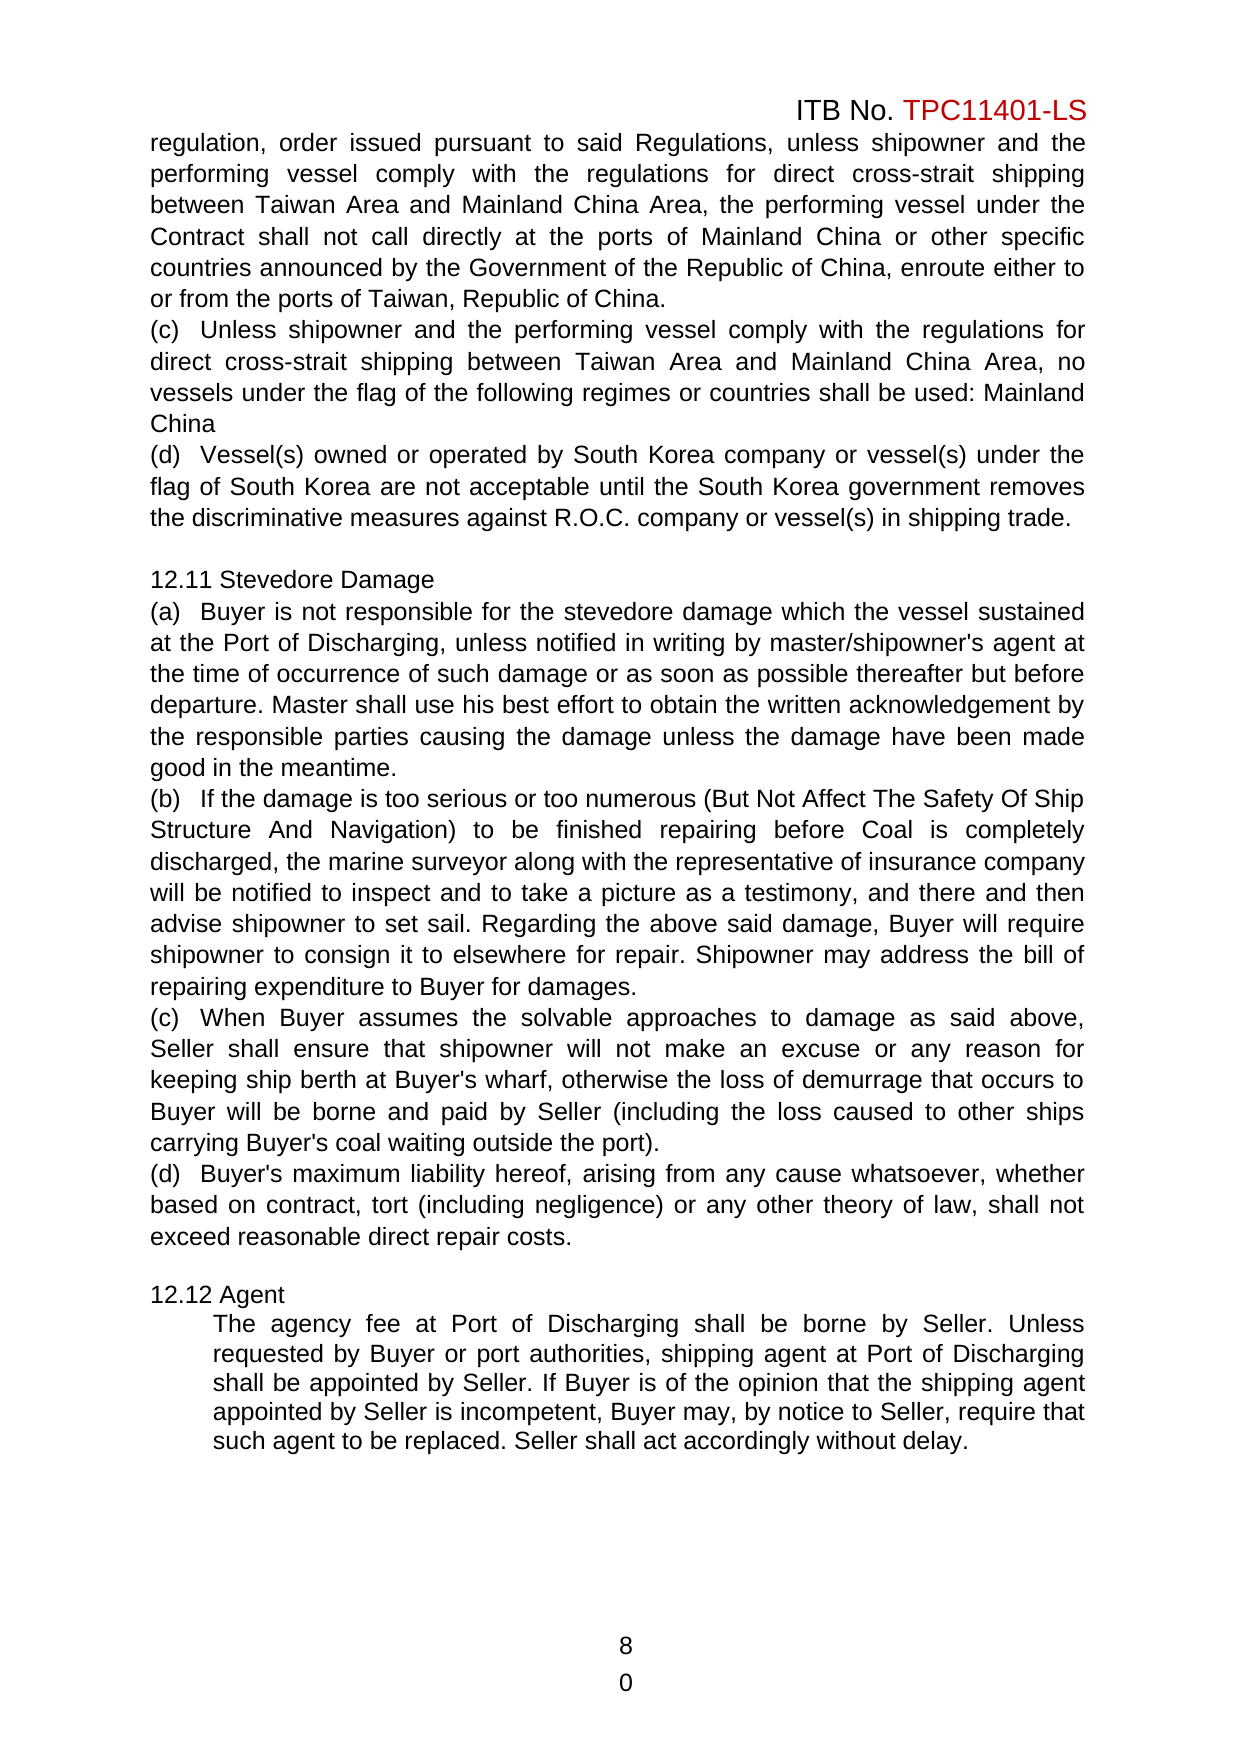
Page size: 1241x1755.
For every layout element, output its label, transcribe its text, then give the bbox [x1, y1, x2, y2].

list regulation, order issued pursuant to said Regulations, unless shipowner and the performing vessel comply with the regulations for direct cross-strait shipping between Taiwan Area and Mainland China Area, the performing vessel under the Contract shall not call directly at the ports of Mainland China or other specific countries announced by the Government of the Republic of China, enroute either to or from the ports of Taiwan, Republic of China. [150, 126, 1087, 314]
list When Buyer assumes the solvable approaches to damage as said above, Seller shall ensure that shipowner will not make an excuse or any reason for keeping ship berth at Buyer's wharf, otherwise the loss of demurrage that occurs to Buyer will be borne and paid by Seller (including the loss caused to other ships carrying Buyer's coal waiting outside the port). [150, 1001, 1086, 1157]
list Unless shipowner and the performing vessel comply with the regulations for direct cross-strait shipping between Taiwan Area and Mainland China Area, no vessels under the flag of the following regimes or countries shall be used: Mainland China [150, 314, 1087, 439]
list Vessel(s) owned or operated by South Korea company or vessel(s) under the flag of South Korea are not acceptable until the South Korea government removes the discriminative measures against R.O.C. company or vessel(s) in shipping trade. [150, 439, 1087, 532]
text 12.12 Agent [150, 1280, 1087, 1309]
text The agency fee at Port of Discharging shall be borne by Seller. Unless requested by Buyer or port authorities, shipping agent at Port of Discharging shall be appointed by Seller. If Buyer is of the opinion that the shipping agent appointed by Seller is incompetent, Buyer may, by notice to Seller, require that such agent to be replaced. Seller shall act accordingly without delay. [213, 1309, 1087, 1455]
list Buyer is not responsible for the stevedore damage which the vessel sustained at the Port of Discharging, unless notified in writing by master/shipowner's agent at the time of occurrence of such damage or as soon as possible thereafter but before departure. Master shall use his best effort to obtain the written acknowledgement by the responsible parties causing the damage unless the damage have been made good in the meantime. [150, 595, 1086, 782]
text 12.11 Stevedore Damage [150, 564, 1086, 595]
list If the damage is too serious or too numerous (But Not Affect The Safety Of Ship Structure And Navigation) to be finished repairing before Coal is completely discharged, the marine surveyor along with the representative of insurance company will be notified to inspect and to take a picture as a testimony, and there and then advise shipowner to set sail. Regarding the above said damage, Buyer will require shipowner to consign it to elsewhere for repair. Shipowner may address the bill of repairing expenditure to Buyer for damages. [150, 782, 1086, 1001]
list Buyer's maximum liability hereof, arising from any cause whatsoever, whether based on contract, tort (including negligence) or any other theory of law, shall not exceed reasonable direct repair costs. [150, 1157, 1086, 1251]
